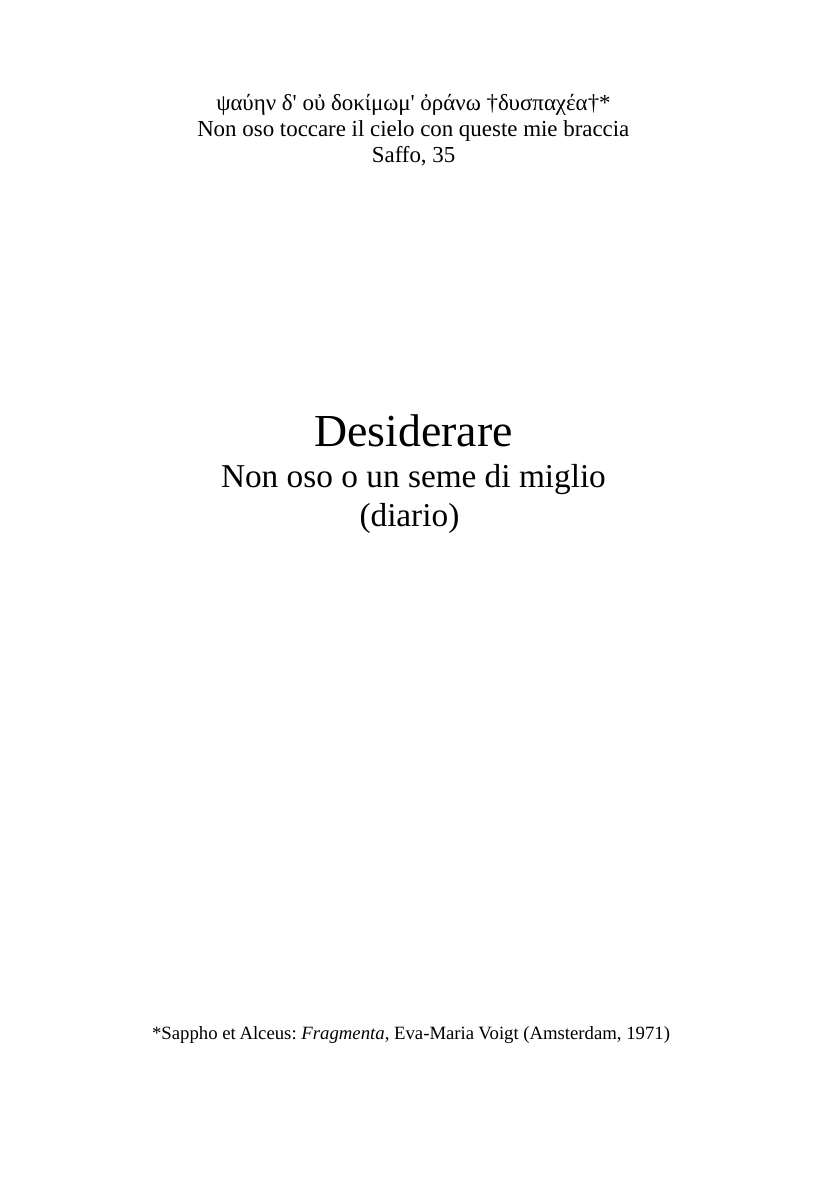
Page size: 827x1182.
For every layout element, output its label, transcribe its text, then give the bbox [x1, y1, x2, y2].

text Non oso o un seme di miglio [88, 457, 738, 495]
text Desiderare [88, 404, 738, 457]
text *Sappho et Alceus: Fragmenta, Eva-Maria Voigt (Amsterdam, 1971) [88, 1022, 738, 1043]
text (diario) [88, 495, 738, 533]
text Non oso toccare il cielo con queste mie braccia [88, 115, 738, 141]
text ψαύην δ' οὐ δοκίμωμ' ὀράνω †δυσπαχέα†* [88, 88, 738, 115]
text Saffo, 35 [88, 141, 738, 168]
